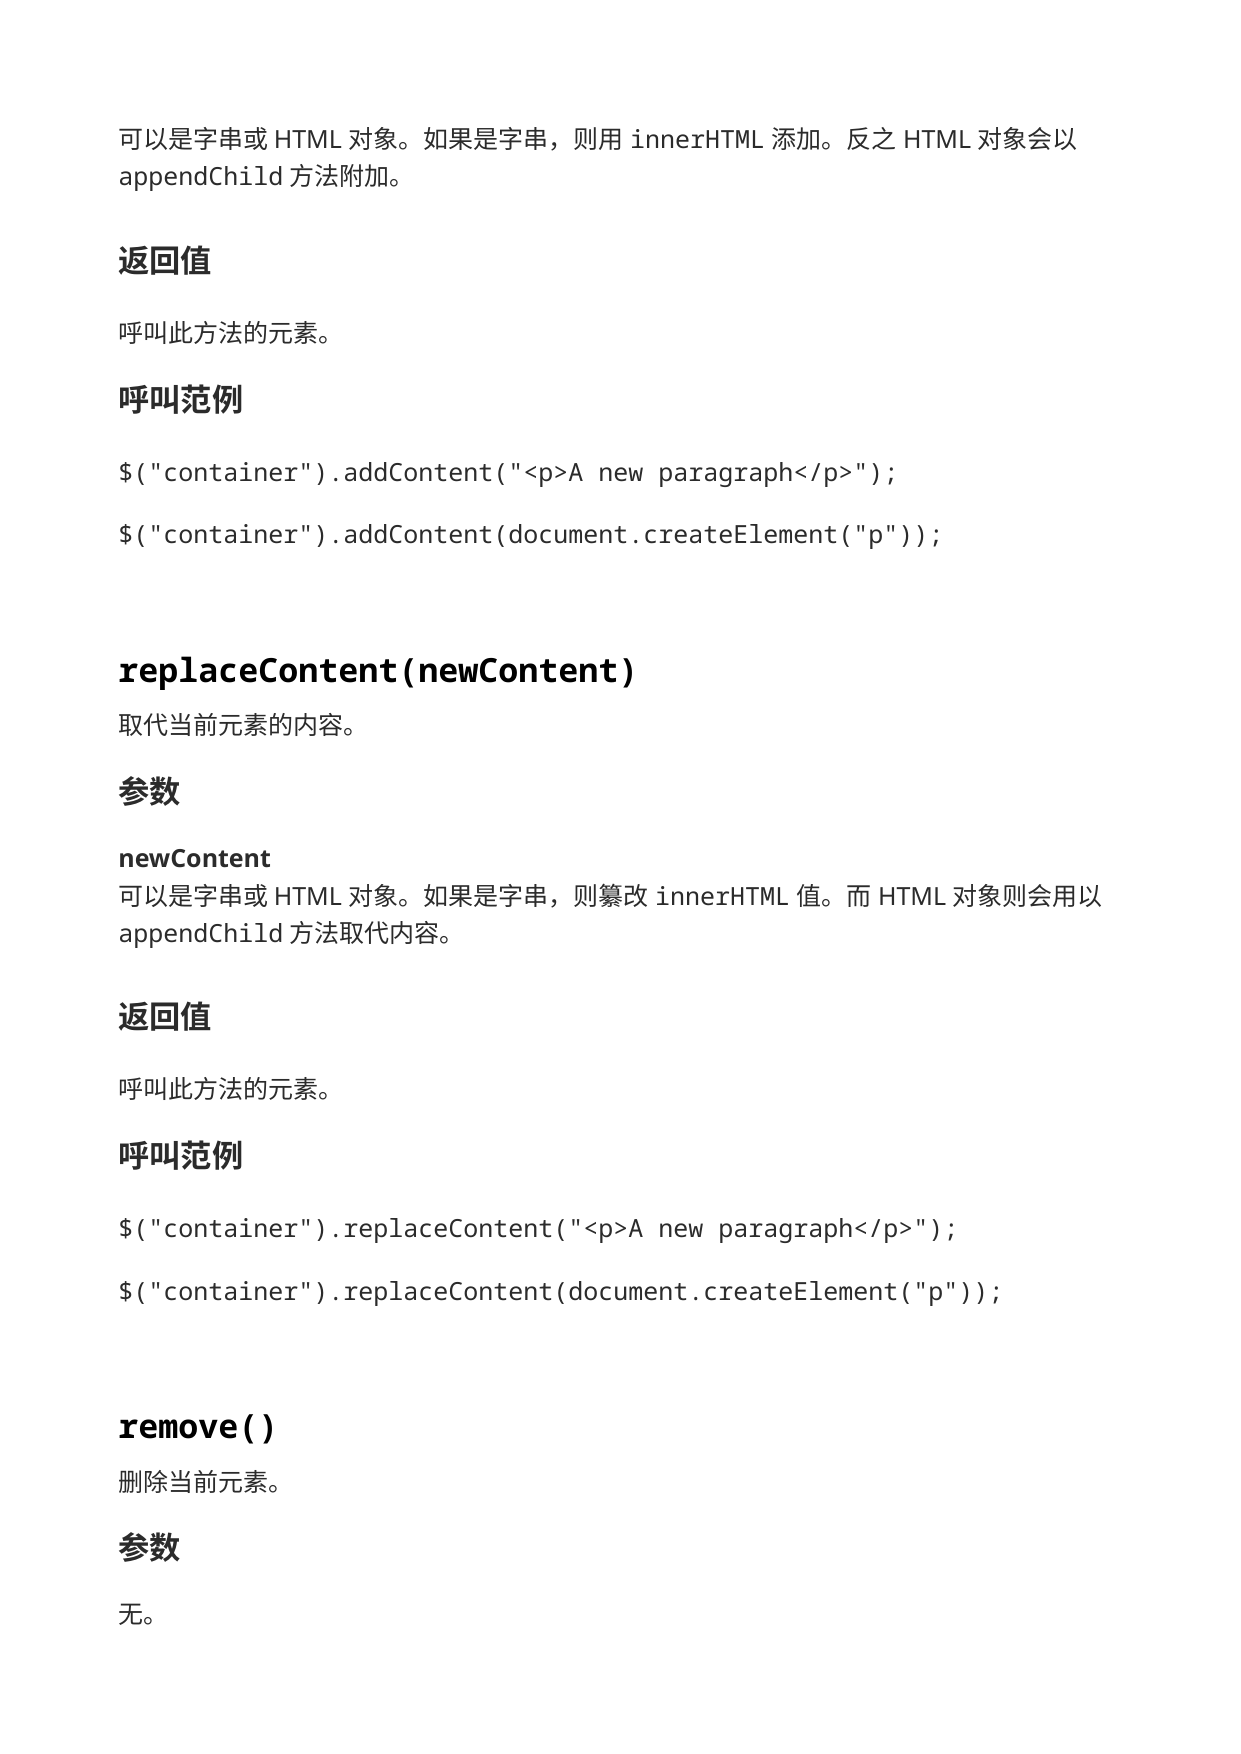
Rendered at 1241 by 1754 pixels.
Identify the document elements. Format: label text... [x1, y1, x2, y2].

text $("container").replaceContent("<p>A new paragraph</p>"); [118, 1208, 1122, 1245]
text 呼叫此方法的元素。 [118, 1069, 1122, 1106]
text 参数 [118, 767, 1122, 812]
text 可以是字串或 HTML 对象。如果是字串，则用 innerHTML 添加。反之 HTML 对象会以 appendChild 方法附加。 [118, 118, 1122, 193]
text 呼叫范例 [118, 375, 1122, 420]
text $("container").addContent(document.createElement("p")); [118, 514, 1122, 551]
text 删除当前元素。 [118, 1461, 1122, 1498]
text 参数 [118, 1523, 1122, 1569]
text $("container").replaceContent(document.createElement("p")); [118, 1270, 1122, 1308]
text 返回值 [118, 950, 1122, 1037]
text 呼叫此方法的元素。 [118, 312, 1122, 350]
text 呼叫范例 [118, 1131, 1122, 1176]
text 无。 [118, 1594, 1122, 1631]
text $("container").addContent("<p>A new paragraph</p>"); [118, 451, 1122, 489]
subtitle remove() [118, 1358, 1122, 1448]
subtitle replaceContent(newContent) [118, 601, 1122, 692]
text newContent [118, 837, 1122, 875]
text 取代当前元素的内容。 [118, 704, 1122, 742]
text 返回值 [118, 193, 1122, 281]
text 可以是字串或 HTML 对象。如果是字串，则纂改 innerHTML 值。而 HTML 对象则会用以 appendChild 方法取代内容。 [118, 875, 1122, 950]
